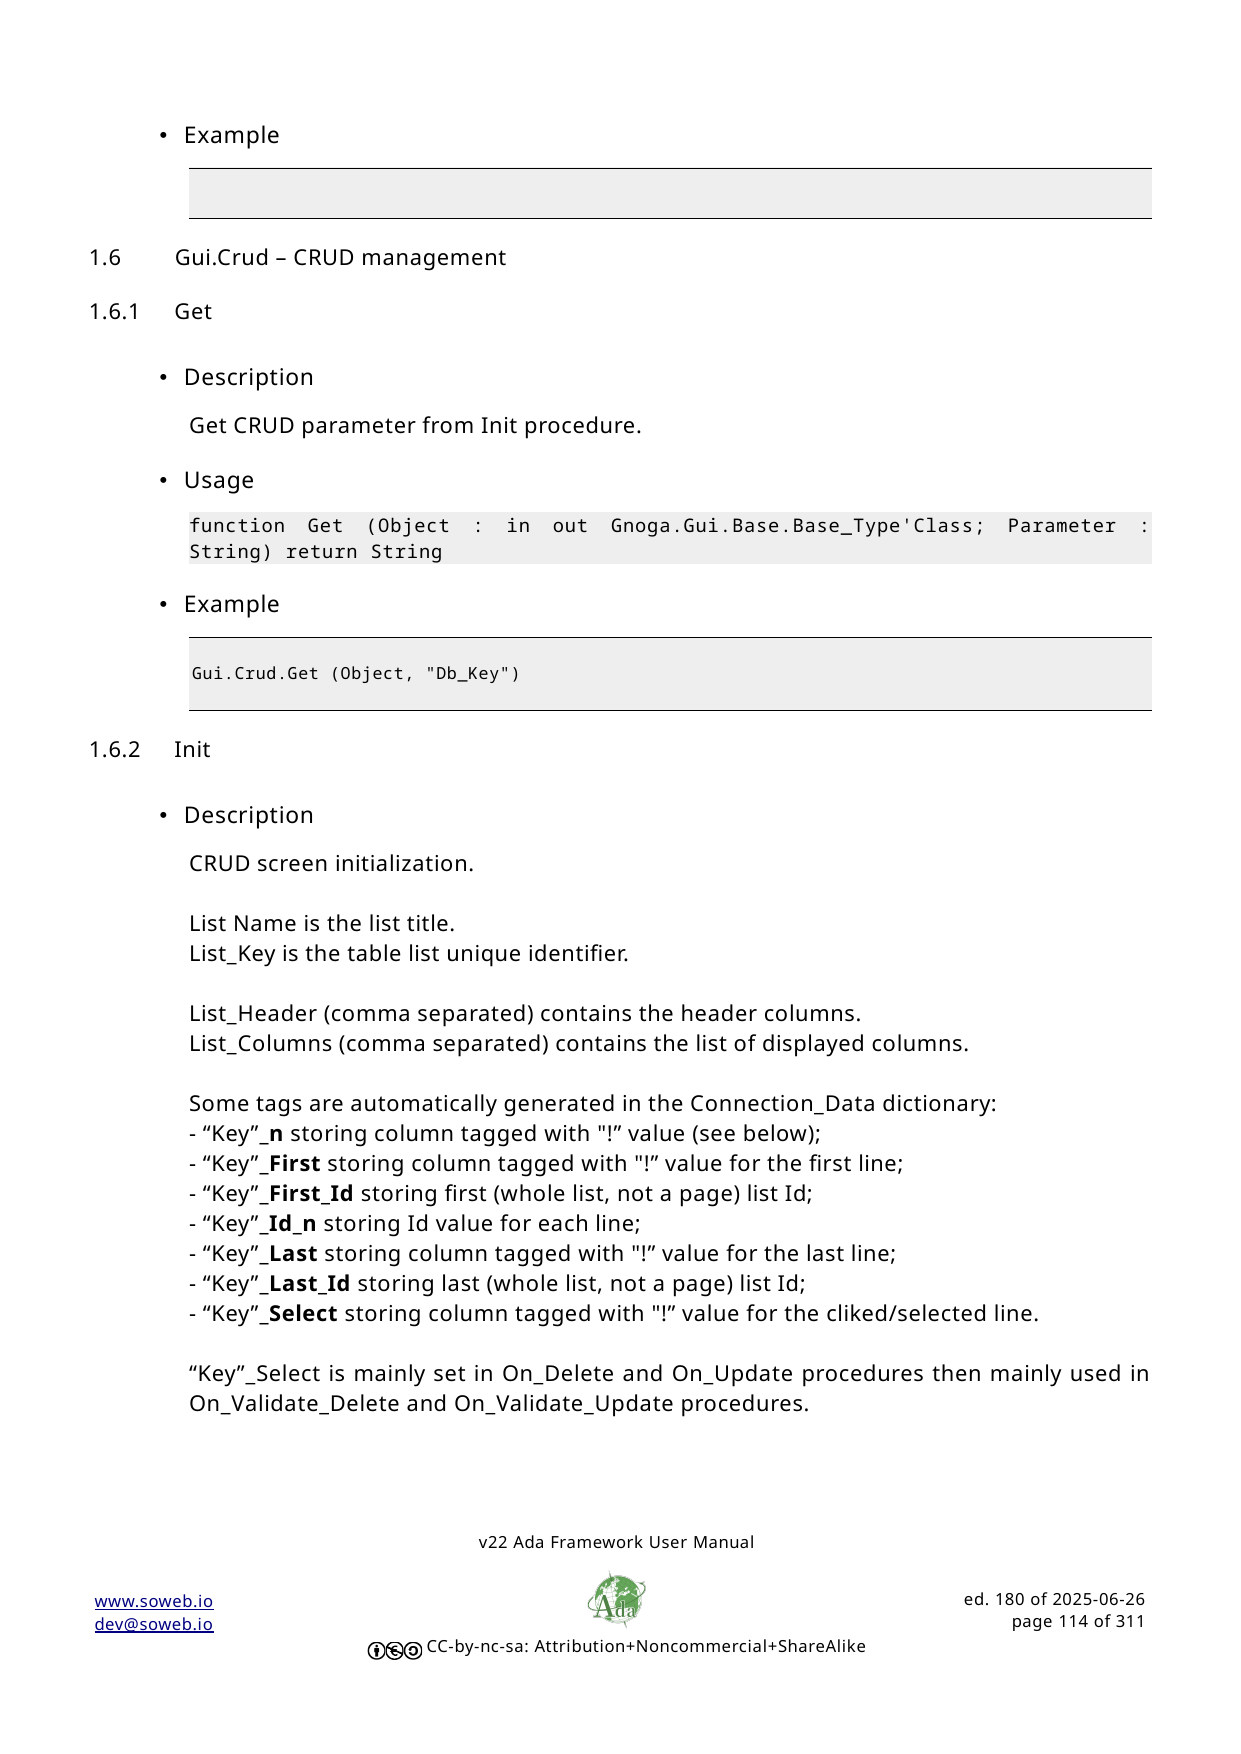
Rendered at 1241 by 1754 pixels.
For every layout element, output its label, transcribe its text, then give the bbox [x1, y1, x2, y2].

text - “Key”_Id_n storing Id value for each line; [189, 1208, 1152, 1238]
text Some tags are automatically generated in the Connection_Data dictionary: - “Key”_n storing column tagged with "!” value (see below); [189, 1088, 1152, 1148]
text CRUD screen initialization. [189, 848, 1152, 878]
subtitle Usage [159, 463, 1152, 494]
text function Get (Object : in out Gnoga.Gui.Base.Base_Type'Class; Parameter : String) return String [189, 512, 1152, 564]
subtitle Example [159, 118, 1152, 150]
list Gui.Crud.Get (Object, "Db_Key") [189, 638, 1152, 682]
subtitle Example [159, 588, 1152, 619]
text Get CRUD parameter from Init procedure. [189, 409, 1152, 439]
picture [587, 1570, 646, 1629]
text List_Columns (comma separated) contains the list of displayed columns. [189, 1028, 1152, 1058]
text List Name is the list title. [189, 908, 1152, 938]
text “Key”_Select is mainly set in On_Delete and On_Update procedures then mainly used in On_Validate_Delete and On_Validate_Update procedures. [189, 1358, 1152, 1418]
subtitle Description [159, 799, 1152, 830]
text - “Key”_First storing column tagged with "!” value for the first line; [189, 1148, 1152, 1178]
text List_Header (comma separated) contains the header columns. [189, 998, 1152, 1028]
picture [367, 1642, 423, 1660]
subtitle Gui.Crud – CRUD management [88, 242, 1152, 272]
subtitle Get [88, 296, 1152, 337]
text List_Key is the table list unique identifier. [189, 938, 1152, 968]
text - “Key”_Last storing column tagged with "!” value for the last line; [189, 1238, 1152, 1268]
text - “Key”_First_Id storing first (whole list, not a page) list Id; [189, 1178, 1152, 1208]
text - “Key”_Last_Id storing last (whole list, not a page) list Id; [189, 1268, 1152, 1298]
subtitle Description [159, 361, 1152, 392]
text - “Key”_Select storing column tagged with "!” value for the cliked/selected line. [189, 1298, 1152, 1328]
subtitle Init [88, 734, 1152, 775]
